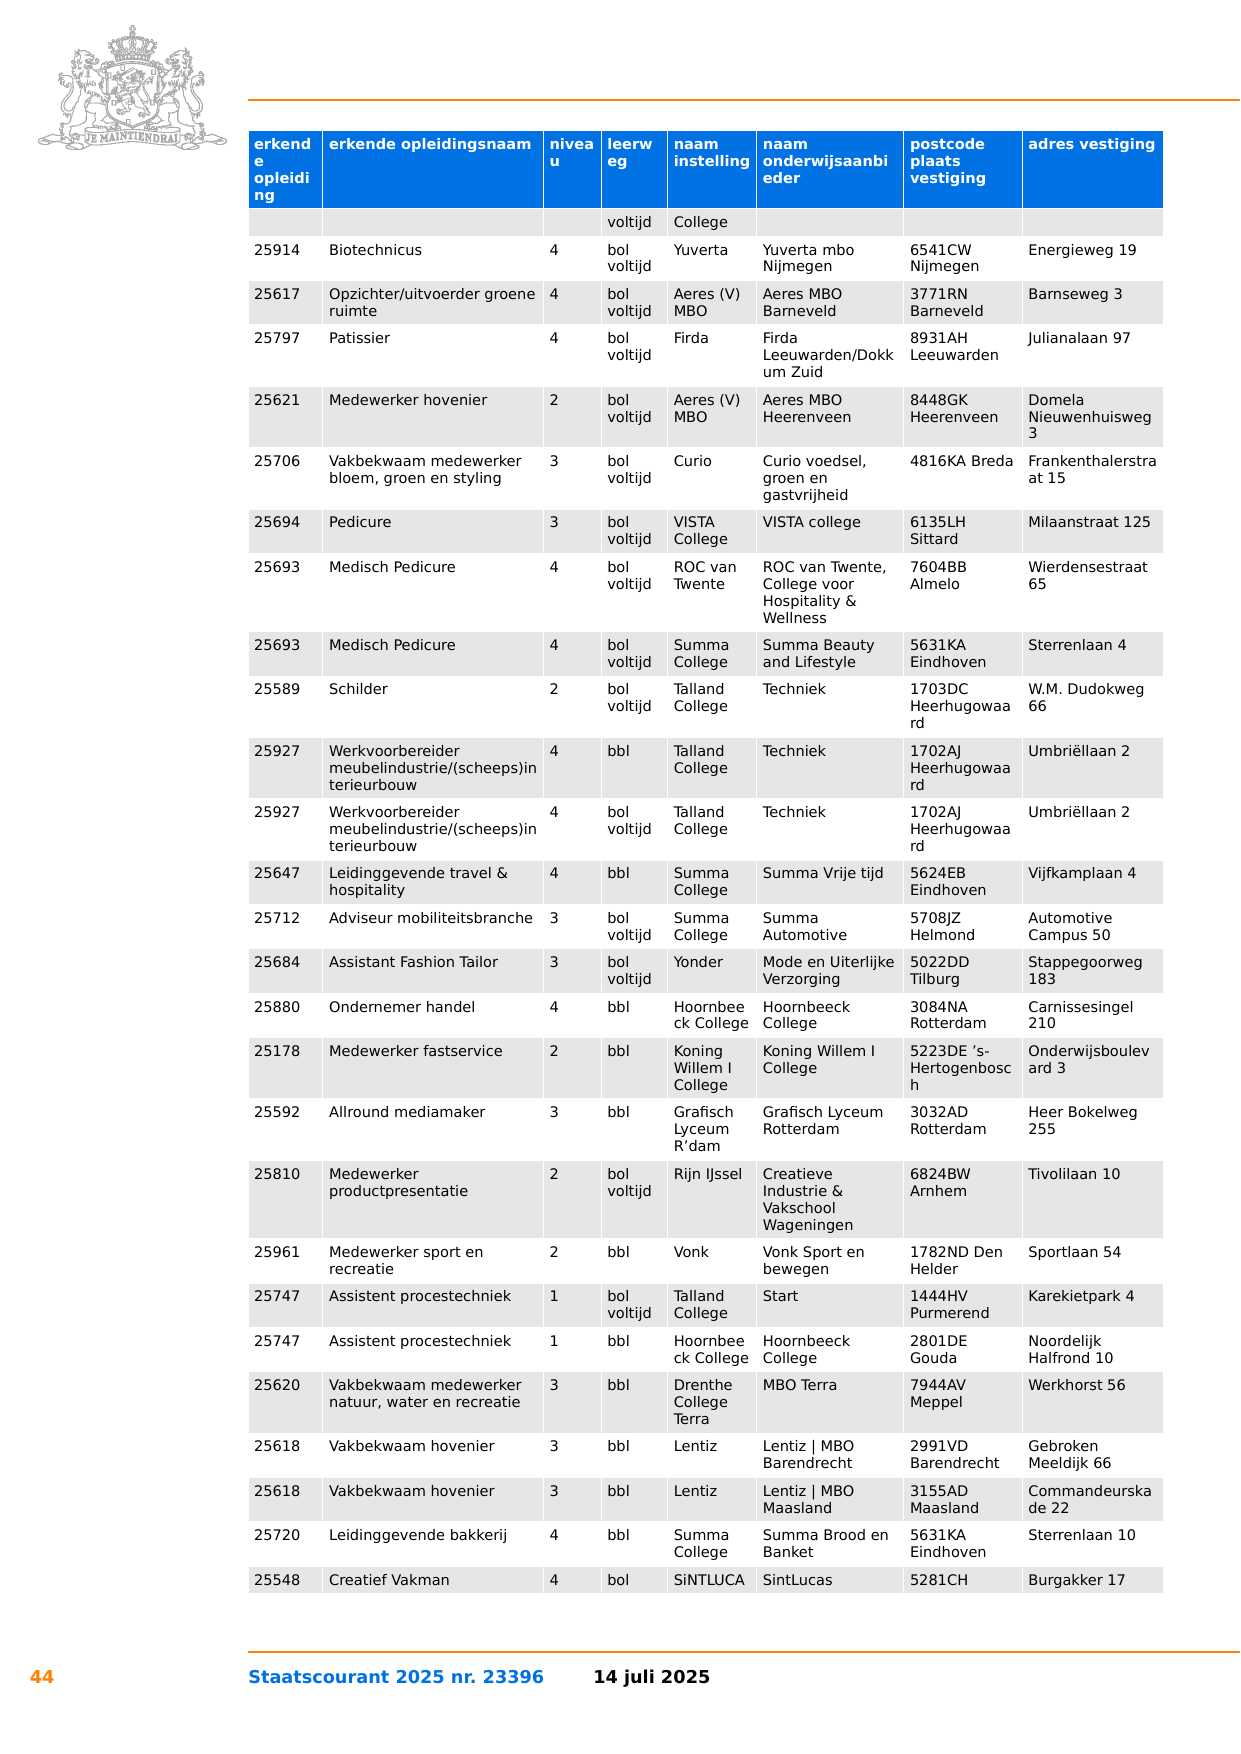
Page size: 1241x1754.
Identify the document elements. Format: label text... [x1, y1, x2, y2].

table_cell bbl [602, 1100, 667, 1160]
table_cell Barnseweg 3 [1023, 281, 1163, 324]
table_cell 3 [544, 1434, 601, 1477]
table_cell 2 [544, 1161, 601, 1238]
table_cell Lentiz | MBO Barendrecht [757, 1434, 903, 1477]
table_cell 2801DE Gouda [904, 1328, 1022, 1371]
table_cell Vonk [668, 1239, 756, 1282]
table_cell Vonk Sport en bewegen [757, 1239, 903, 1282]
table_cell VISTA College [668, 510, 756, 553]
table_cell Grafisch Lyceum R’dam [668, 1100, 756, 1160]
table_cell Vijfkamplaan 4 [1023, 861, 1163, 904]
table_cell Summa Vrije tijd [757, 861, 903, 904]
table_cell 7944AV Meppel [904, 1372, 1022, 1433]
table_cell Techniek [757, 799, 903, 859]
table_cell Schilder [323, 677, 543, 737]
table_cell voltijd [602, 209, 667, 236]
table_cell 2 [544, 1239, 601, 1282]
table_cell 3 [544, 905, 601, 948]
table_cell bol voltijd [602, 387, 667, 447]
table_cell Stappegoorweg 183 [1023, 949, 1163, 993]
table_cell Creatief Vakman [323, 1567, 543, 1593]
table_cell Summa Brood en Banket [757, 1523, 903, 1566]
table_cell bol voltijd [602, 510, 667, 553]
table_cell 3 [544, 448, 601, 508]
table_cell bbl [602, 1328, 667, 1371]
table_cell Patissier [323, 325, 543, 386]
table_header postcode plaats vestiging [904, 131, 1022, 208]
table_cell Vakbekwaam hovenier [323, 1478, 543, 1521]
table_cell 3032AD Rotterdam [904, 1100, 1022, 1160]
table_cell Yuverta [668, 237, 756, 280]
table_cell 4 [544, 281, 601, 324]
table_cell Koning Willem I College [757, 1038, 903, 1098]
table_cell SintLucas [757, 1567, 903, 1593]
table_cell Werkhorst 56 [1023, 1372, 1163, 1433]
table_cell 25810 [249, 1161, 322, 1238]
table_header naam instelling [668, 131, 756, 208]
table_cell Vakbekwaam medewerker bloem, groen en styling [323, 448, 543, 508]
table_cell 25797 [249, 325, 322, 386]
table_cell 5022DD Tilburg [904, 949, 1022, 993]
table_cell 8931AH Leeuwarden [904, 325, 1022, 386]
table_cell Umbriëllaan 2 [1023, 738, 1163, 798]
table_cell 25592 [249, 1100, 322, 1160]
picture [38, 25, 227, 150]
table_cell bbl [602, 738, 667, 798]
table_cell 2991VD Barendrecht [904, 1434, 1022, 1477]
table_cell Biotechnicus [323, 237, 543, 280]
table_cell VISTA college [757, 510, 903, 553]
table_header erkende opleidingsnaam [323, 131, 543, 208]
table_cell bbl [602, 861, 667, 904]
table_cell 5708JZ Helmond [904, 905, 1022, 948]
table_cell [544, 209, 601, 236]
table_cell 25880 [249, 994, 322, 1037]
table_cell 25618 [249, 1434, 322, 1477]
table_cell Automotive Campus 50 [1023, 905, 1163, 948]
table_cell 25914 [249, 237, 322, 280]
table_cell 5281CH [904, 1567, 1022, 1593]
table_cell bbl [602, 1239, 667, 1282]
table_cell 25684 [249, 949, 322, 993]
table_cell Summa College [668, 861, 756, 904]
table_cell 4 [544, 1523, 601, 1566]
table_cell Medisch Pedicure [323, 554, 543, 631]
table_cell Umbriëllaan 2 [1023, 799, 1163, 859]
table_cell Creatieve Industrie & Vakschool Wageningen [757, 1161, 903, 1238]
table_cell 2 [544, 677, 601, 737]
table_cell 4 [544, 554, 601, 631]
table_cell Hoornbeeck College [668, 994, 756, 1037]
table_cell 3771RN Barneveld [904, 281, 1022, 324]
table_cell Pedicure [323, 510, 543, 553]
table_cell 25589 [249, 677, 322, 737]
table_cell Leidinggevende travel & hospitality [323, 861, 543, 904]
table_cell Yuverta mbo Nijmegen [757, 237, 903, 280]
table_cell Adviseur mobiliteitsbranche [323, 905, 543, 948]
table_cell 3 [544, 510, 601, 553]
table_cell bbl [602, 1478, 667, 1521]
table_cell bol voltijd [602, 1161, 667, 1238]
table_cell Koning Willem I College [668, 1038, 756, 1098]
table_cell College [668, 209, 756, 236]
table_cell 25621 [249, 387, 322, 447]
table_cell Heer Bokelweg 255 [1023, 1100, 1163, 1160]
table_cell 8448GK Heerenveen [904, 387, 1022, 447]
table_cell 4 [544, 994, 601, 1037]
table_cell Assistent procestechniek [323, 1284, 543, 1327]
table_cell Sterrenlaan 10 [1023, 1523, 1163, 1566]
table_cell Onderwijsboulevard 3 [1023, 1038, 1163, 1098]
table_header adres vestiging [1023, 131, 1163, 208]
table_cell bol [602, 1567, 667, 1593]
table_cell Wierdensestraat 65 [1023, 554, 1163, 631]
table_cell Carnissesingel 210 [1023, 994, 1163, 1037]
table_cell 25961 [249, 1239, 322, 1282]
table_cell 25647 [249, 861, 322, 904]
table_cell Allround mediamaker [323, 1100, 543, 1160]
table_cell Tivolilaan 10 [1023, 1161, 1163, 1238]
table_cell 3 [544, 1372, 601, 1433]
table_cell 3155AD Maasland [904, 1478, 1022, 1521]
table_cell 4816KA Breda [904, 448, 1022, 508]
table_cell bol voltijd [602, 799, 667, 859]
table_cell Sterrenlaan 4 [1023, 632, 1163, 676]
table_cell 5631KA Eindhoven [904, 1523, 1022, 1566]
table_cell [757, 209, 903, 236]
table_cell Aeres (V) MBO [668, 387, 756, 447]
table_cell Domela Nieuwenhuisweg 3 [1023, 387, 1163, 447]
table_cell 25618 [249, 1478, 322, 1521]
table_cell 2 [544, 1038, 601, 1098]
table_cell 25693 [249, 632, 322, 676]
table_cell Medisch Pedicure [323, 632, 543, 676]
table_cell bbl [602, 1372, 667, 1433]
table_cell Lentiz | MBO Maasland [757, 1478, 903, 1521]
table_cell bbl [602, 994, 667, 1037]
table_cell 6824BW Arnhem [904, 1161, 1022, 1238]
table_cell 6541CW Nijmegen [904, 237, 1022, 280]
table_cell 6135LH Sittard [904, 510, 1022, 553]
table_cell 25712 [249, 905, 322, 948]
table_cell Aeres MBO Heerenveen [757, 387, 903, 447]
table_cell Talland College [668, 799, 756, 859]
table_cell 25694 [249, 510, 322, 553]
table_cell 4 [544, 799, 601, 859]
table_cell Vakbekwaam hovenier [323, 1434, 543, 1477]
table_cell 25706 [249, 448, 322, 508]
table_cell 25927 [249, 738, 322, 798]
table_cell Burgakker 17 [1023, 1567, 1163, 1593]
table_cell 25693 [249, 554, 322, 631]
table_cell bol voltijd [602, 1284, 667, 1327]
table_cell Medewerker fastservice [323, 1038, 543, 1098]
table_cell [904, 209, 1022, 236]
table_cell 1 [544, 1284, 601, 1327]
table_cell bol voltijd [602, 448, 667, 508]
table_cell Werkvoorbereider meubelindustrie/(scheeps)interieurbouw [323, 799, 543, 859]
table_cell 25720 [249, 1523, 322, 1566]
table_cell bol voltijd [602, 325, 667, 386]
table_cell 3 [544, 1100, 601, 1160]
table_cell Leidinggevende bakkerij [323, 1523, 543, 1566]
table_cell ROC van Twente, College voor Hospitality & Wellness [757, 554, 903, 631]
table_cell 25927 [249, 799, 322, 859]
table_cell 4 [544, 632, 601, 676]
table_cell Summa Automotive [757, 905, 903, 948]
table_cell Medewerker sport en recreatie [323, 1239, 543, 1282]
table_cell 1702AJ Heerhugowaard [904, 738, 1022, 798]
table_cell 4 [544, 1567, 601, 1593]
table_cell 25617 [249, 281, 322, 324]
table_cell 1703DC Heerhugowaard [904, 677, 1022, 737]
table_cell 5631KA Eindhoven [904, 632, 1022, 676]
table_cell Rijn IJssel [668, 1161, 756, 1238]
table_cell Lentiz [668, 1478, 756, 1521]
table_cell 4 [544, 237, 601, 280]
table_cell Talland College [668, 1284, 756, 1327]
table_cell 3 [544, 949, 601, 993]
table_cell Commandeurskade 22 [1023, 1478, 1163, 1521]
table_cell 1444HV Purmerend [904, 1284, 1022, 1327]
table_cell Summa College [668, 905, 756, 948]
table_cell bol voltijd [602, 554, 667, 631]
table_cell Assistent procestechniek [323, 1328, 543, 1371]
table_cell Vakbekwaam medewerker natuur, water en recreatie [323, 1372, 543, 1433]
table_cell Hoornbeeck College [757, 1328, 903, 1371]
table_cell 25747 [249, 1284, 322, 1327]
table_header niveau [544, 131, 601, 208]
table_cell Curio [668, 448, 756, 508]
table_cell Talland College [668, 677, 756, 737]
table_cell 4 [544, 325, 601, 386]
table_cell bol voltijd [602, 281, 667, 324]
table_cell Yonder [668, 949, 756, 993]
table_cell bol voltijd [602, 677, 667, 737]
table_cell Ondernemer handel [323, 994, 543, 1037]
table_cell bol voltijd [602, 237, 667, 280]
table_cell 25178 [249, 1038, 322, 1098]
table_cell Werkvoorbereider meubelindustrie/(scheeps)interieurbouw [323, 738, 543, 798]
table_cell Drenthe College Terra [668, 1372, 756, 1433]
table_cell Medewerker productpresentatie [323, 1161, 543, 1238]
table_cell Energieweg 19 [1023, 237, 1163, 280]
table_cell bbl [602, 1434, 667, 1477]
table_cell 7604BB Almelo [904, 554, 1022, 631]
table_cell Talland College [668, 738, 756, 798]
table_cell Grafisch Lyceum Rotterdam [757, 1100, 903, 1160]
table_cell 5624EB Eindhoven [904, 861, 1022, 904]
table_header naam onderwijsaanbieder [757, 131, 903, 208]
table_cell Curio voedsel, groen en gastvrijheid [757, 448, 903, 508]
table_cell Start [757, 1284, 903, 1327]
table_cell Frankenthalerstraat 15 [1023, 448, 1163, 508]
table_cell 25747 [249, 1328, 322, 1371]
table_cell Karekietpark 4 [1023, 1284, 1163, 1327]
table_cell SiNTLUCA [668, 1567, 756, 1593]
table_cell 1 [544, 1328, 601, 1371]
table_cell 25548 [249, 1567, 322, 1593]
table_cell 4 [544, 738, 601, 798]
table_cell [249, 209, 322, 236]
table_cell Sportlaan 54 [1023, 1239, 1163, 1282]
table_cell Summa College [668, 1523, 756, 1566]
table_cell bbl [602, 1523, 667, 1566]
table_cell Aeres (V) MBO [668, 281, 756, 324]
table_cell 5223DE ’s-Hertogenbosch [904, 1038, 1022, 1098]
table_cell Techniek [757, 677, 903, 737]
table_cell W.M. Dudokweg 66 [1023, 677, 1163, 737]
table_cell bbl [602, 1038, 667, 1098]
table_cell Medewerker hovenier [323, 387, 543, 447]
table_cell Julianalaan 97 [1023, 325, 1163, 386]
table_cell Assistant Fashion Tailor [323, 949, 543, 993]
table_cell 3084NA Rotterdam [904, 994, 1022, 1037]
table_cell Gebroken Meeldijk 66 [1023, 1434, 1163, 1477]
table_cell Hoornbeeck College [757, 994, 903, 1037]
table_cell Milaanstraat 125 [1023, 510, 1163, 553]
table_cell Lentiz [668, 1434, 756, 1477]
table_cell Hoornbeeck College [668, 1328, 756, 1371]
table_cell 2 [544, 387, 601, 447]
table_cell Mode en Uiterlijke Verzorging [757, 949, 903, 993]
table_cell 4 [544, 861, 601, 904]
table_cell Firda Leeuwarden/Dokkum Zuid [757, 325, 903, 386]
table_cell ROC van Twente [668, 554, 756, 631]
table_cell [323, 209, 543, 236]
table_cell MBO Terra [757, 1372, 903, 1433]
table_cell 3 [544, 1478, 601, 1521]
table_cell 1782ND Den Helder [904, 1239, 1022, 1282]
table_cell Opzichter/uitvoerder groene ruimte [323, 281, 543, 324]
table_cell 1702AJ Heerhugowaard [904, 799, 1022, 859]
table_cell Firda [668, 325, 756, 386]
table_cell Summa College [668, 632, 756, 676]
table_cell bol voltijd [602, 632, 667, 676]
table_header erkende opleiding [249, 131, 322, 208]
table_cell Aeres MBO Barneveld [757, 281, 903, 324]
table_header leerweg [602, 131, 667, 208]
table_cell bol voltijd [602, 949, 667, 993]
table_cell Noordelijk Halfrond 10 [1023, 1328, 1163, 1371]
table_cell 25620 [249, 1372, 322, 1433]
table_cell [1023, 209, 1163, 236]
table_cell Techniek [757, 738, 903, 798]
table_cell Summa Beauty and Lifestyle [757, 632, 903, 676]
table_cell bol voltijd [602, 905, 667, 948]
